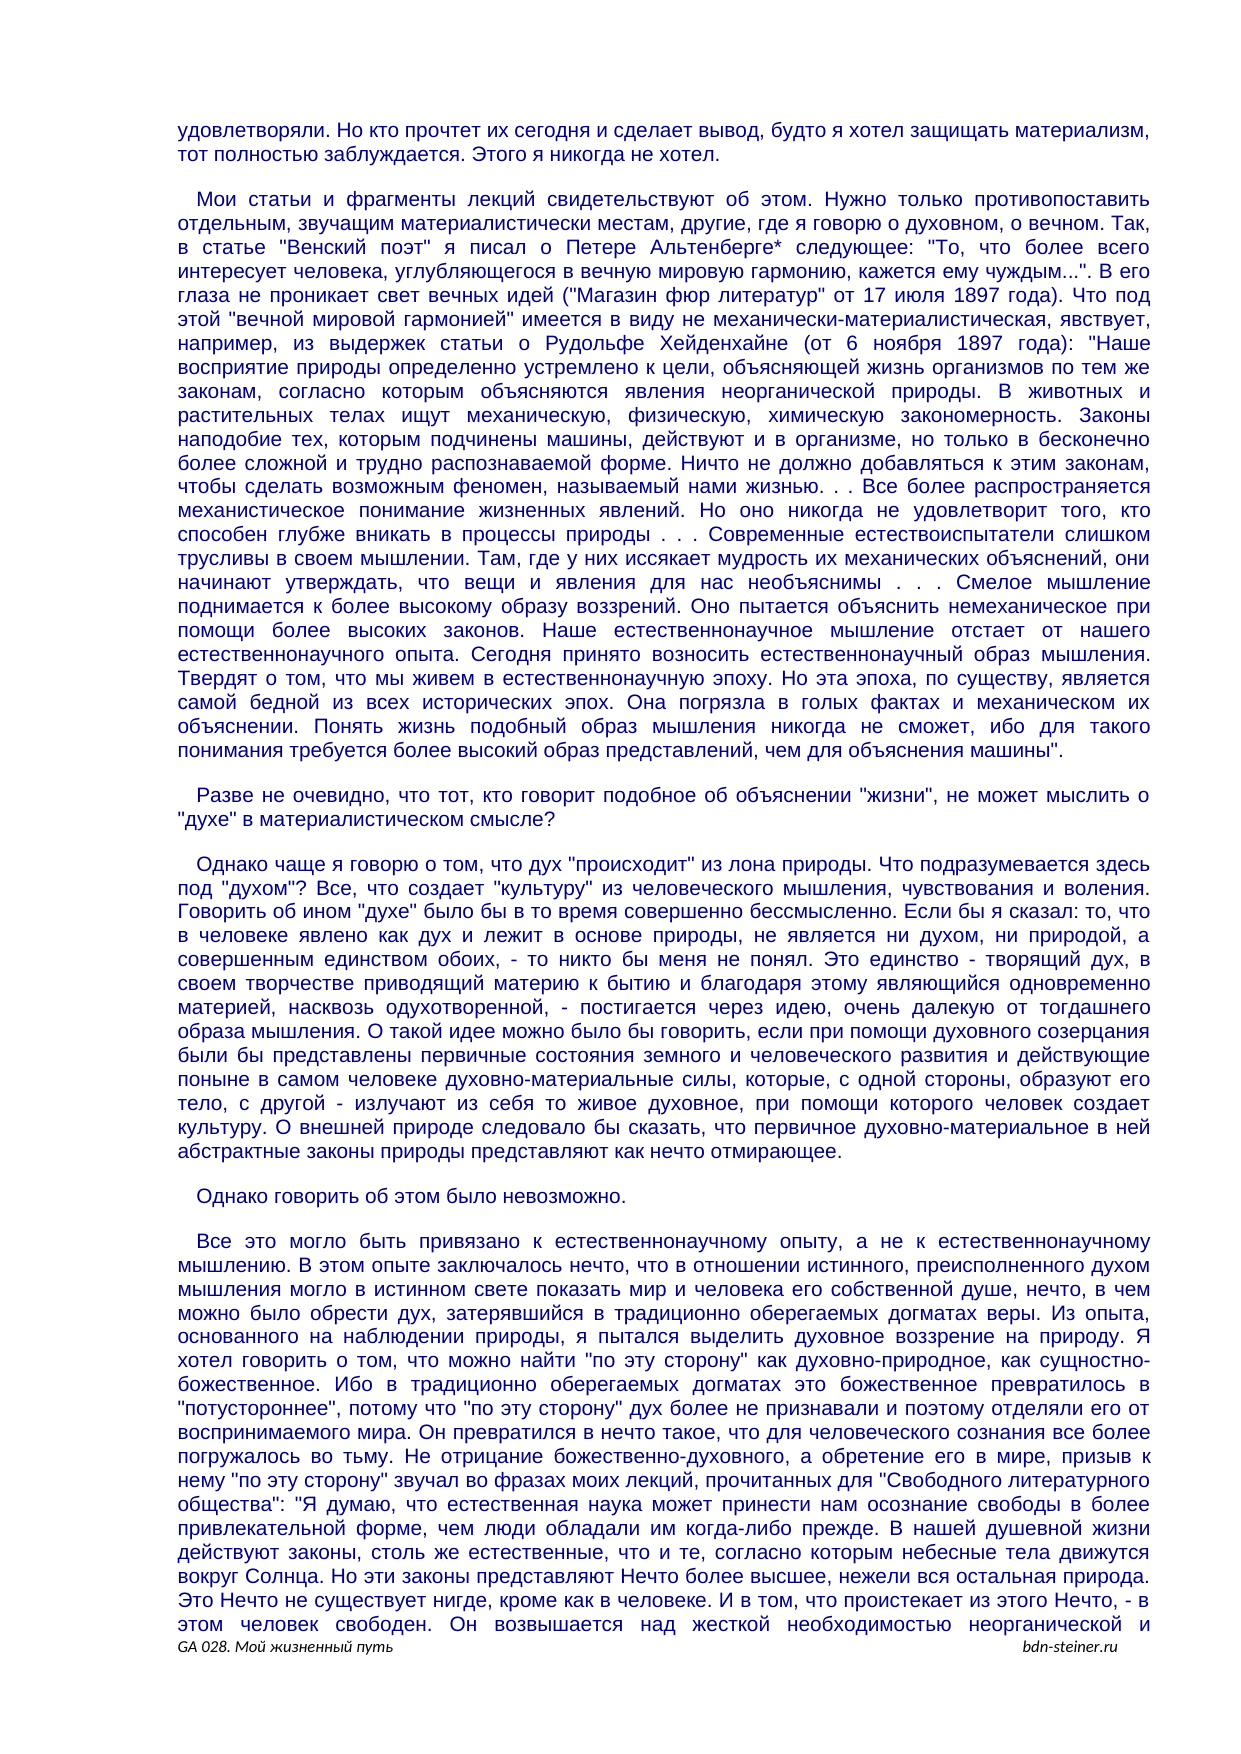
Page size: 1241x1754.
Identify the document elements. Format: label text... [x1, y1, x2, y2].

text Все это могло быть привязано к естественнонаучному опыту, а не к естественнонаучному мышлению. В этом опыте заключалось нечто, что в отношении истинного, преисполненного духом мышления могло в истинном свете показать мир и человека его собственной душе, нечто, в чем можно было обрести дух, затерявшийся в традиционно оберегаемых догматах веры. Из опыта, основанного на наблюдении природы, я пытался выделить духовное воззрение на природу. Я хотел говорить о том, что можно найти "по эту сторону" как духовно-природное, как сущностно-божественное. Ибо в традиционно оберегаемых догматах это божественное превратилось в "потустороннее", потому что "по эту сторону" дух более не признавали и поэтому отделяли его от воспринимаемого мира. Он превратился в нечто такое, что для человеческого сознания все более погружалось во тьму. Не отрицание божественно-духовного, а обретение его в мире, призыв к нему "по эту сторону" звучал во фразах моих лекций, прочитанных для "Свободного литературного общества": "Я думаю, что естественная наука может принести нам осознание свободы в более привлекательной форме, чем люди обладали им когда-либо прежде. В нашей душевной жизни действуют законы, столь же естественные, что и те, согласно которым небесные тела движутся вокруг Солнца. Но эти законы представляют Нечто более высшее, нежели вся остальная природа. Это Нечто не существует нигде, кроме как в человеке. И в том, что проистекает из этого Нечто, - в этом человек свободен. Он возвышается над жесткой необходимостью неорганической и [177, 1228, 1152, 1636]
text Разве не очевидно, что тот, кто говорит подобное об объяснении "жизни", не может мыслить о "духе" в материалистическом смысле? [177, 783, 1152, 831]
text удовлетворяли. Но кто прочтет их сегодня и сделает вывод, будто я хотел защищать материализм, тот полностью заблуждается. Этого я никогда не хотел. [177, 118, 1152, 166]
text Однако чаще я говорю о том, что дух "происходит" из лона природы. Что подразумевается здесь под "духом"? Все, что создает "культуру" из человеческого мышления, чувствования и воления. Говорить об ином "духе" было бы в то время совершенно бессмысленно. Если бы я сказал: то, что в человеке явлено как дух и лежит в основе природы, не является ни духом, ни природой, а совершенным единством обоих, - то никто бы меня не понял. Это единство - творящий дух, в своем творчестве приводящий материю к бытию и благодаря этому являющийся одновременно материей, насквозь одухотворенной, - постигается через идею, очень далекую от тогдашнего образа мышления. О такой идее можно было бы говорить, если при помощи духовного созерцания были бы представлены первичные состояния земного и человеческого развития и действующие поныне в самом человеке духовно-материальные силы, которые, с одной стороны, образуют его тело, с другой - излучают из себя то живое духовное, при помощи которого человек создает культуру. О внешней природе следовало бы сказать, что первичное духовно-материальное в ней абстрактные законы природы представляют как нечто отмирающее. [177, 851, 1152, 1163]
text Однако говорить об этом было невозможно. [177, 1184, 1152, 1208]
text Мои статьи и фрагменты лекций свидетельствуют об этом. Нужно только противопоставить отдельным, звучащим материалистически местам, другие, где я говорю о духовном, о вечном. Так, в статье "Венский поэт" я писал о Петере Альтенберге* следующее: "То, что более всего интересует человека, углубляющегося в вечную мировую гармонию, кажется ему чуждым...". В его глаза не проникает свет вечных идей ("Магазин фюр литератур" от 17 июля 1897 года). Что под этой "вечной мировой гармонией" имеется в виду не механически-материалистическая, явствует, например, из выдержек статьи о Рудольфе Хейденхайне (от 6 ноября 1897 года): "Наше восприятие природы определенно устремлено к цели, объясняющей жизнь организмов по тем же законам, согласно которым объясняются явления неорганической природы. В животных и растительных телах ищут механическую, физическую, химическую закономерность. Законы наподобие тех, которым подчинены машины, действуют и в организме, но только в бесконечно более сложной и трудно распознаваемой форме. Ничто не должно добавляться к этим законам, чтобы сделать возможным феномен, называемый нами жизнью. . . Все более распространяется механистическое понимание жизненных явлений. Но оно никогда не удовлетворит того, кто способен глубже вникать в процессы природы . . . Современные естествоиспытатели слишком трусливы в своем мышлении. Там, где у них иссякает мудрость их механических объяснений, они начинают утверждать, что вещи и явления для нас необъяснимы . . . Смелое мышление поднимается к более высокому образу воззрений. Оно пытается объяснить немеханическое при помощи более высоких законов. Наше естественнонаучное мышление отстает от нашего естественнонаучного опыта. Сегодня принято возносить естественнонаучный образ мышления. Твердят о том, что мы живем в естественнонаучную эпоху. Но эта эпоха, по существу, является самой бедной из всех исторических эпох. Она погрязла в голых фактах и механическом их объяснении. Понять жизнь подобный образ мышления никогда не сможет, ибо для такого понимания требуется более высокий образ представлений, чем для объяснения машины". [177, 187, 1152, 762]
